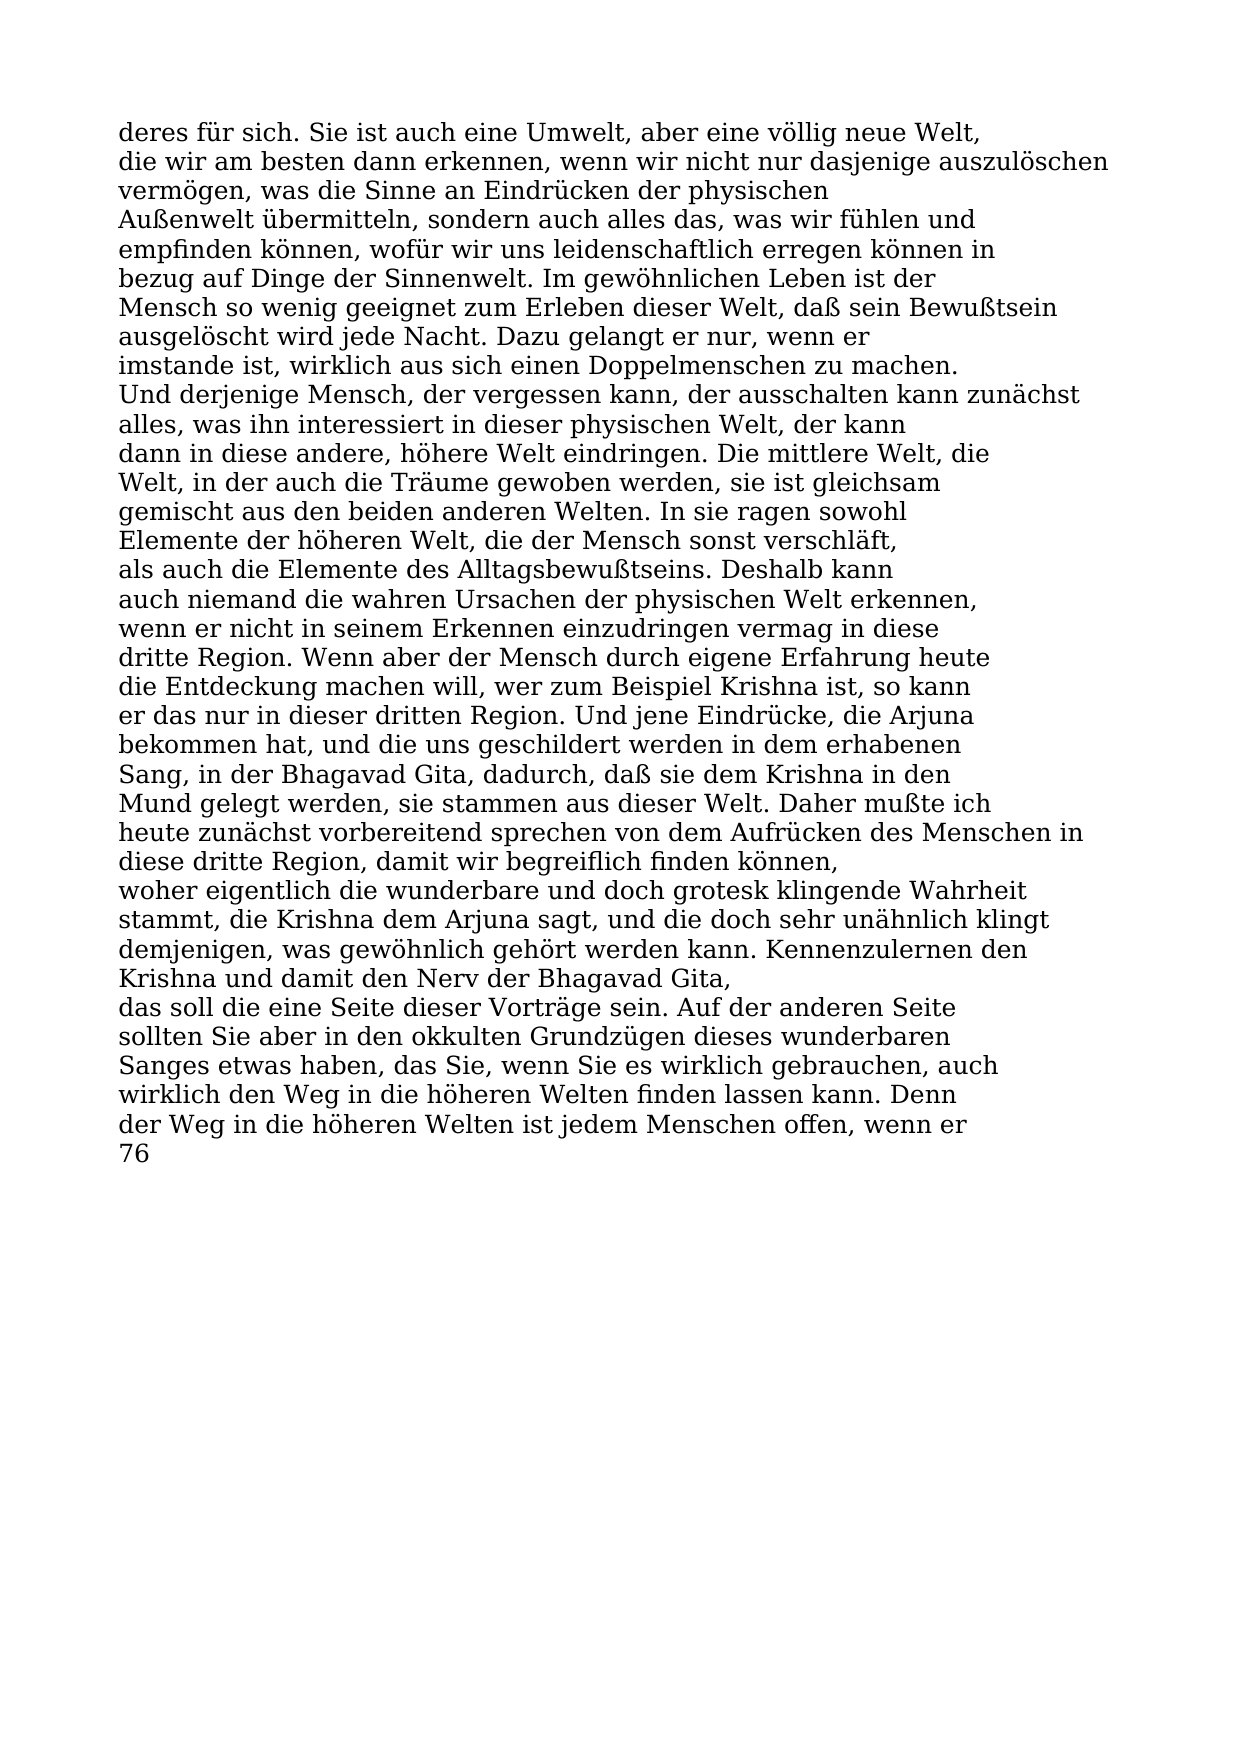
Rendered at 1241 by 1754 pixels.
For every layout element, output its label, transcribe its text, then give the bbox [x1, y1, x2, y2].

text der Weg in die höheren Welten ist jedem Menschen offen, wenn er [118, 1110, 1122, 1139]
text die Entdeckung machen will, wer zum Beispiel Krishna ist, so kann [118, 672, 1122, 701]
text wenn er nicht in seinem Erkennen einzudringen vermag in diese [118, 614, 1122, 643]
text dritte Region. Wenn aber der Mensch durch eigene Erfahrung heute [118, 643, 1122, 672]
text Welt, in der auch die Träume gewoben werden, sie ist gleichsam [118, 468, 1122, 497]
text Sanges etwas haben, das Sie, wenn Sie es wirklich gebrauchen, auch [118, 1051, 1122, 1081]
text imstande ist, wirklich aus sich einen Doppelmenschen zu machen. [118, 351, 1122, 381]
text auch niemand die wahren Ursachen der physischen Welt erkennen, [118, 585, 1122, 614]
text gemischt aus den beiden anderen Welten. In sie ragen sowohl [118, 497, 1122, 526]
text bekommen hat, und die uns geschildert werden in dem erhabenen [118, 731, 1122, 760]
text dann in diese andere, höhere Welt eindringen. Die mittlere Welt, die [118, 439, 1122, 468]
text das soll die eine Seite dieser Vorträge sein. Auf der anderen Seite [118, 993, 1122, 1022]
text sollten Sie aber in den okkulten Grundzügen dieses wunderbaren [118, 1022, 1122, 1051]
text als auch die Elemente des Alltagsbewußtseins. Deshalb kann [118, 556, 1122, 585]
text er das nur in dieser dritten Region. Und jene Eindrücke, die Arjuna [118, 701, 1122, 731]
text Mensch so wenig geeignet zum Erleben dieser Welt, daß sein Bewußtsein ausgelöscht wird jede Nacht. Dazu gelangt er nur, wenn er [118, 293, 1122, 351]
text Außenwelt übermitteln, sondern auch alles das, was wir fühlen und [118, 206, 1122, 235]
text Und derjenige Mensch, der vergessen kann, der ausschalten kann zunächst alles, was ihn interessiert in dieser physischen Welt, der kann [118, 381, 1122, 439]
text woher eigentlich die wunderbare und doch grotesk klingende Wahrheit stammt, die Krishna dem Arjuna sagt, und die doch sehr unähnlich klingt demjenigen, was gewöhnlich gehört werden kann. Kennenzulernen den Krishna und damit den Nerv der Bhagavad Gita, [118, 876, 1122, 993]
text Elemente der höheren Welt, die der Mensch sonst verschläft, [118, 526, 1122, 556]
text empfinden können, wofür wir uns leidenschaftlich erregen können in [118, 235, 1122, 264]
text Sang, in der Bhagavad Gita, dadurch, daß sie dem Krishna in den [118, 760, 1122, 789]
text 76 [118, 1139, 1122, 1168]
text heute zunächst vorbereitend sprechen von dem Aufrücken des Menschen in diese dritte Region, damit wir begreiflich finden können, [118, 818, 1122, 876]
text bezug auf Dinge der Sinnenwelt. Im gewöhnlichen Leben ist der [118, 264, 1122, 293]
text Mund gelegt werden, sie stammen aus dieser Welt. Daher mußte ich [118, 789, 1122, 818]
text deres für sich. Sie ist auch eine Umwelt, aber eine völlig neue Welt, [118, 118, 1122, 147]
text die wir am besten dann erkennen, wenn wir nicht nur dasjenige auszulöschen vermögen, was die Sinne an Eindrücken der physischen [118, 147, 1122, 206]
text wirklich den Weg in die höheren Welten finden lassen kann. Denn [118, 1081, 1122, 1110]
